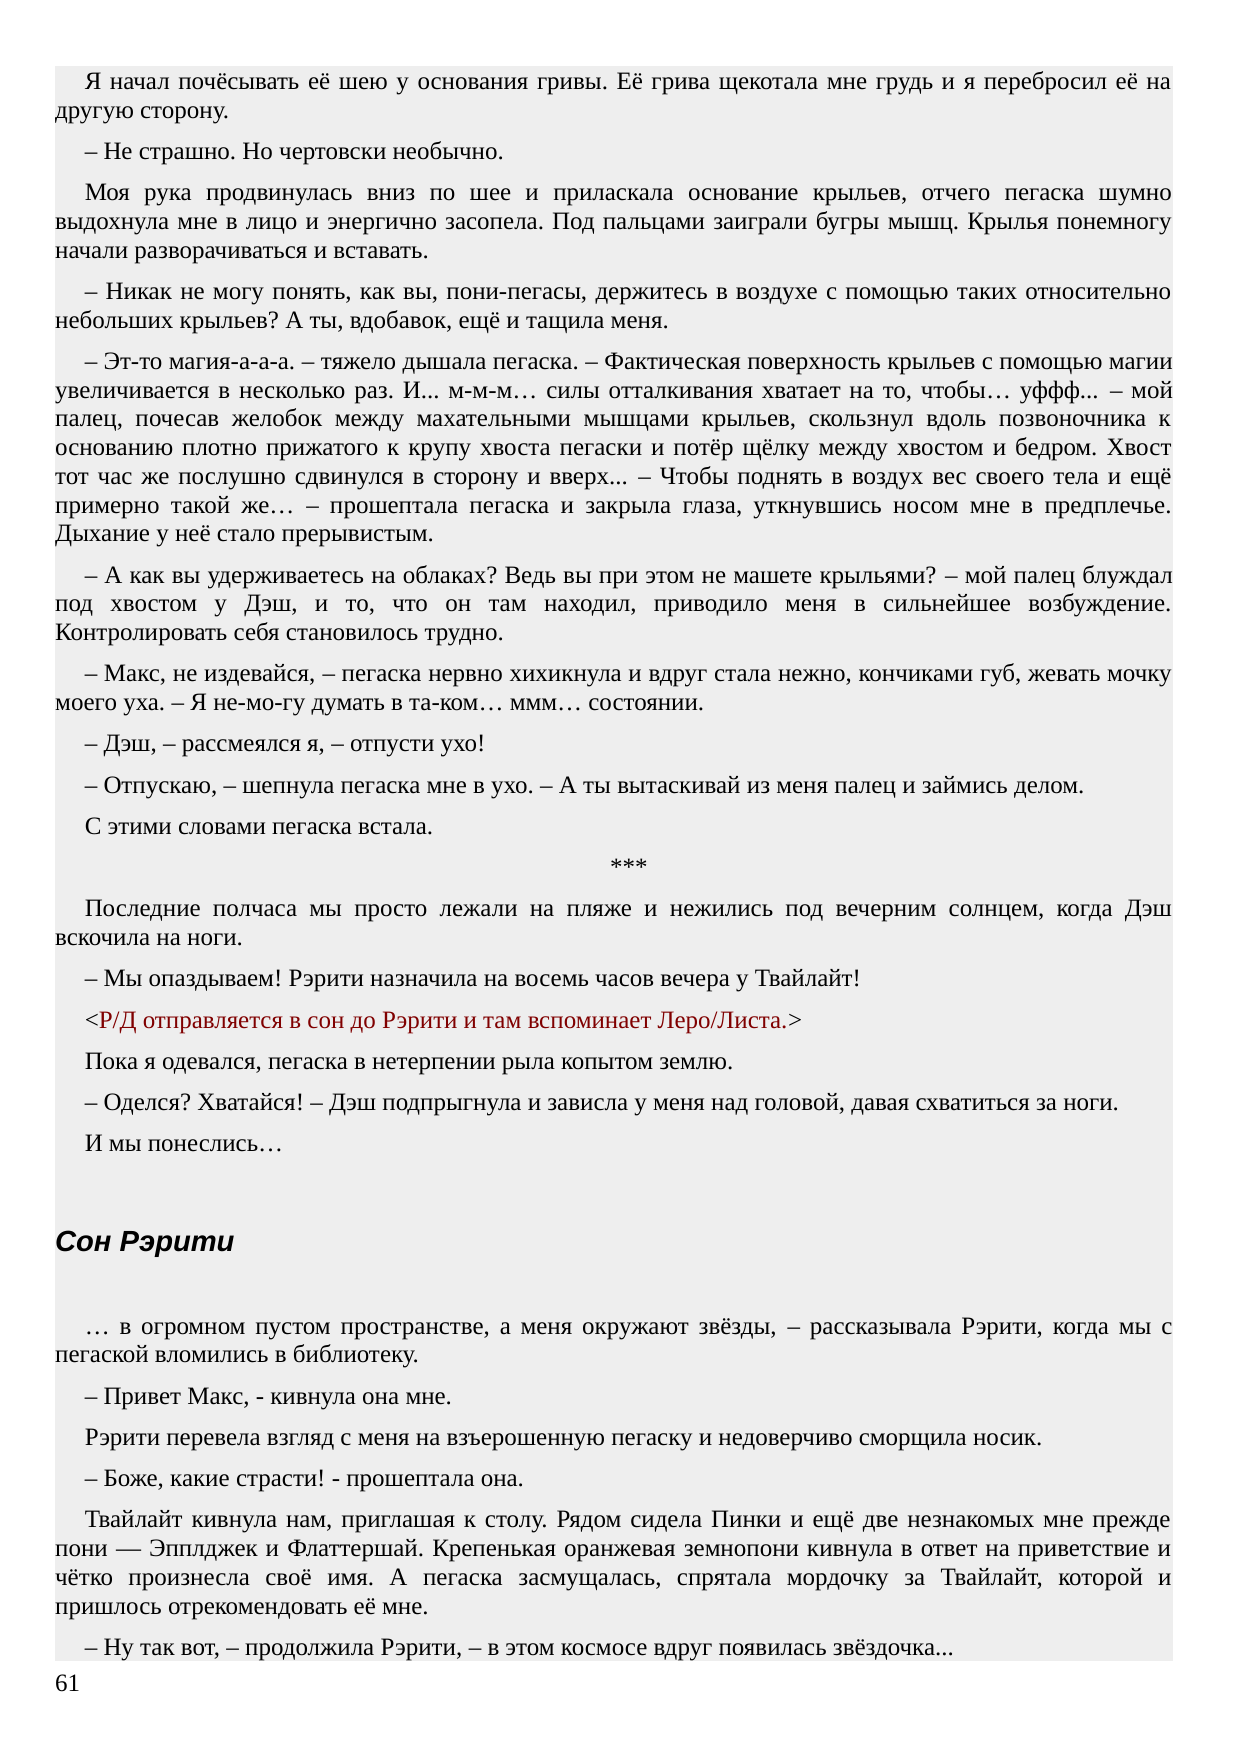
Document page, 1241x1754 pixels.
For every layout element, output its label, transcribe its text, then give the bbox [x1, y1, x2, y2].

text – Эт-то магия-а-а-а. – тяжело дышала пегаска. – Фактическая поверхность крыльев с помощью магии увеличивается в несколько раз. И... м-м-м… силы отталкивания хватает на то, чтобы… уффф... – мой палец, почесав желобок между махательными мышцами крыльев, скользнул вдоль позвоночника к основанию плотно прижатого к крупу хвоста пегаски и потёр щёлку между хвостом и бедром. Хвост тот час же послушно сдвинулся в сторону и вверх... – Чтобы поднять в воздух вес своего тела и ещё примерно такой же… – прошептала пегаска и закрыла глаза, уткнувшись носом мне в предплечье. Дыхание у неё стало прерывистым. [55, 346, 1173, 547]
text – Макс, не издевайся, – пегаска нервно хихикнула и вдруг стала нежно, кончиками губ, жевать мочку моего уха. – Я не-мо-гу думать в та-ком… ммм… состоянии. [55, 658, 1173, 716]
text С этими словами пегаска встала. [55, 811, 1173, 840]
text Я начал почёсывать её шею у основания гривы. Её грива щекотала мне грудь и я перебросил её на другую сторону. [55, 66, 1173, 123]
text – Привет Макс, - кивнула она мне. [55, 1381, 1173, 1409]
text Моя рука продвинулась вниз по шее и приласкала основание крыльев, отчего пегаска шумно выдохнула мне в лицо и энергично засопела. Под пальцами заиграли бугры мышц. Крылья понемногу начали разворачиваться и вставать. [55, 177, 1173, 263]
text – Не страшно. Но чертовски необычно. [55, 136, 1173, 165]
subtitle Сон Рэрити [55, 1223, 1173, 1257]
text – Никак не могу понять, как вы, пони-пегасы, держитесь в воздухе с помощью таких относительно небольших крыльев? А ты, вдобавок, ещё и тащила меня. [55, 276, 1173, 333]
text – Дэш, – рассмеялся я, – отпусти ухо! [55, 728, 1173, 757]
text – А как вы удерживаетесь на облаках? Ведь вы при этом не машете крыльями? – мой палец блуждал под хвостом у Дэш, и то, что он там находил, приводило меня в сильнейшее возбуждение. Контролировать себя становилось трудно. [55, 560, 1173, 646]
text – Отпускаю, – шепнула пегаска мне в ухо. – А ты вытаскивай из меня палец и займись делом. [55, 770, 1173, 798]
text – Оделся? Хватайся! – Дэш подпрыгнула и зависла у меня над головой, давая схватиться за ноги. [55, 1087, 1173, 1116]
text … в огромном пустом пространстве, а меня окружают звёзды, – рассказывала Рэрити, когда мы с пегаской вломились в библиотеку. [55, 1311, 1173, 1368]
text <Р/Д отправляется в сон до Рэрити и там вспоминает Леро/Листа.> [55, 1005, 1173, 1033]
text Последние полчаса мы просто лежали на пляже и нежились под вечерним солнцем, когда Дэш вскочила на ноги. [55, 893, 1173, 951]
text Пока я одевался, пегаска в нетерпении рыла копытом землю. [55, 1046, 1173, 1075]
text Рэрити перевела взгляд с меня на взъерошенную пегаску и недоверчиво сморщила носик. [55, 1422, 1173, 1451]
text Твайлайт кивнула нам, приглашая к столу. Рядом сидела Пинки и ещё две незнакомых мне прежде пони — Эпплджек и Флаттершай. Крепенькая оранжевая земнопони кивнула в ответ на приветствие и чётко произнесла своё имя. А пегаска засмущалась, спрятала мордочку за Твайлайт, которой и пришлось отрекомендовать её мне. [55, 1504, 1173, 1619]
text – Мы опаздываем! Рэрити назначила на восемь часов вечера у Твайлайт! [55, 963, 1173, 992]
text – Боже, какие страсти! - прошептала она. [55, 1463, 1173, 1492]
text И мы понеслись… [55, 1128, 1173, 1157]
text – Ну так вот, – продолжила Рэрити, – в этом космосе вдруг появилась звёздочка... [55, 1632, 1173, 1661]
text *** [55, 852, 1173, 881]
